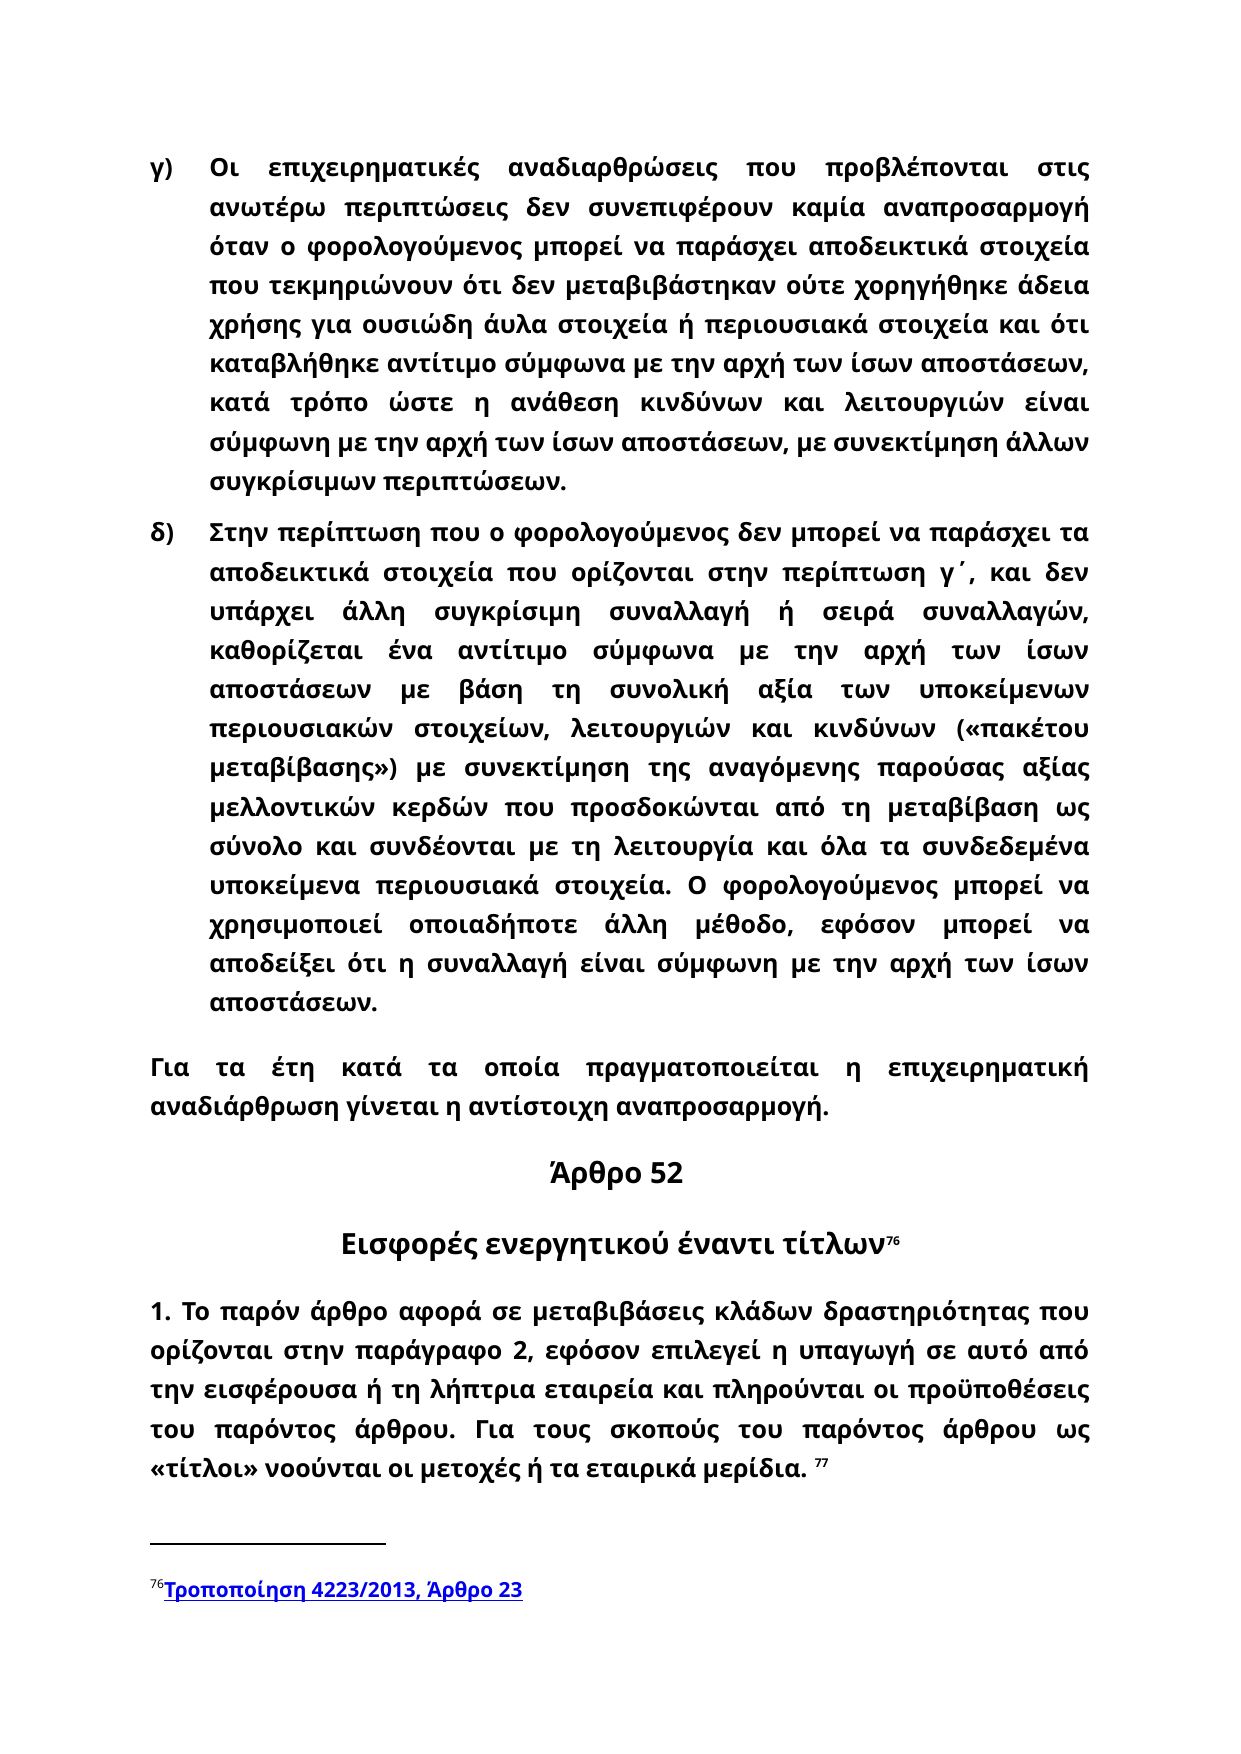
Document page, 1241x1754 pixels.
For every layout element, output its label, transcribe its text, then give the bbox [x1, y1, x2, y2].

text 1. Το παρόν άρθρο αφορά σε μεταβιβάσεις κλάδων δραστηριότητας που ορίζονται στην παράγραφο 2, εφόσον επιλεγεί η υπαγωγή σε αυτό από την εισφέρουσα ή τη λήπτρια εταιρεία και πληρούνται οι προϋποθέσεις του παρόντος άρθρου. Για τους σκοπούς του παρόντος άρθρου ως «τίτλοι» νοούνται οι μετοχές ή τα εταιρικά μερίδια. [150, 1294, 1090, 1484]
list γ) Οι επιχειρηματικές αναδιαρθρώσεις που προβλέπονται στις ανωτέρω περιπτώσεις δεν συνεπιφέρουν καμία αναπροσαρμογή όταν ο φορολογούμενος μπορεί να παράσχει αποδεικτικά στοιχεία που τεκμηριώνουν ότι δεν μεταβιβάστηκαν ούτε χορηγήθηκε άδεια χρήσης για ουσιώδη άυλα στοιχεία ή περιουσιακά στοιχεία και ότι καταβλήθηκε αντίτιμο σύμφωνα με την αρχή των ίσων αποστάσεων, κατά τρόπο ώστε η ανάθεση κινδύνων και λειτουργιών είναι σύμφωνη με την αρχή των ίσων αποστάσεων, με συνεκτίμηση άλλων συγκρίσιμων περιπτώσεων. [150, 150, 1090, 497]
subtitle Άρθρο 52 [150, 1152, 1090, 1192]
subtitle Εισφορές ενεργητικού έναντι τίτλων [150, 1223, 1090, 1263]
text Για τα έτη κατά τα οποία πραγματοποιείται η επιχειρηματική αναδιάρθρωση γίνεται η αντίστοιχη αναπροσαρμογή. [150, 1049, 1090, 1122]
list δ) Στην περίπτωση που ο φορολογούμενος δεν μπορεί να παράσχει τα αποδεικτικά στοιχεία που ορίζονται στην περίπτωση γ΄, και δεν υπάρχει άλλη συγκρίσιμη συναλλαγή ή σειρά συναλλαγών, καθορίζεται ένα αντίτιμο σύμφωνα με την αρχή των ίσων αποστάσεων με βάση τη συνολική αξία των υποκείμενων περιουσιακών στοιχείων, λειτουργιών και κινδύνων («πακέτου μεταβίβασης») με συνεκτίμηση της αναγόμενης παρούσας αξίας μελλοντικών κερδών που προσδοκώνται από τη μεταβίβαση ως σύνολο και συνδέονται με τη λειτουργία και όλα τα συνδεδεμένα υποκείμενα περιουσιακά στοιχεία. Ο φορολογούμενος μπορεί να χρησιμοποιεί οποιαδήποτε άλλη μέθοδο, εφόσον μπορεί να αποδείξει ότι η συναλλαγή είναι σύμφωνη με την αρχή των ίσων αποστάσεων. [150, 515, 1090, 1019]
text Τροποποίηση 4223/2013, Άρθρο 23 [150, 1576, 1090, 1604]
